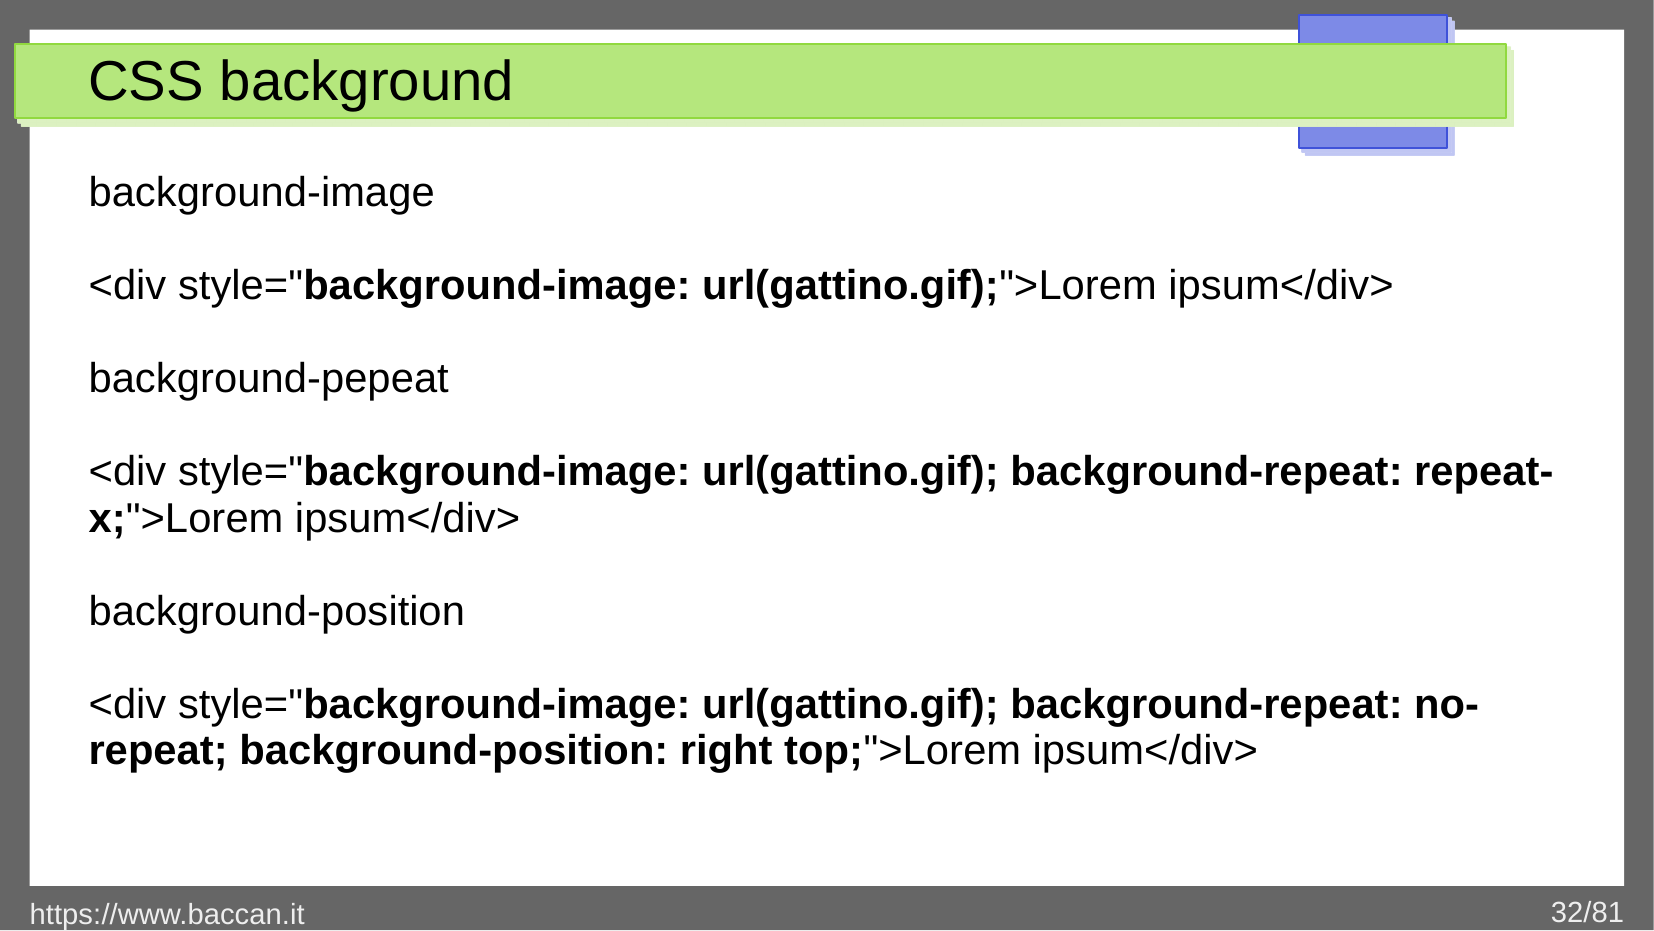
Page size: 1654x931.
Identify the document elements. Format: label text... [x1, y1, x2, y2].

title CSS background [88, 44, 1506, 119]
text_box background-image <div style="background-image: url(gattino.gif);">Lorem ipsum</div> background-pepeat <div style="background-image: url(gattino.gif); background-repeat: repeat-x;">Lorem ipsum</div> background-position <div style="background-image: url(gattino.gif); background-repeat: no-repeat; background-position: right top;">Lorem ipsum</div> [88, 169, 1565, 820]
